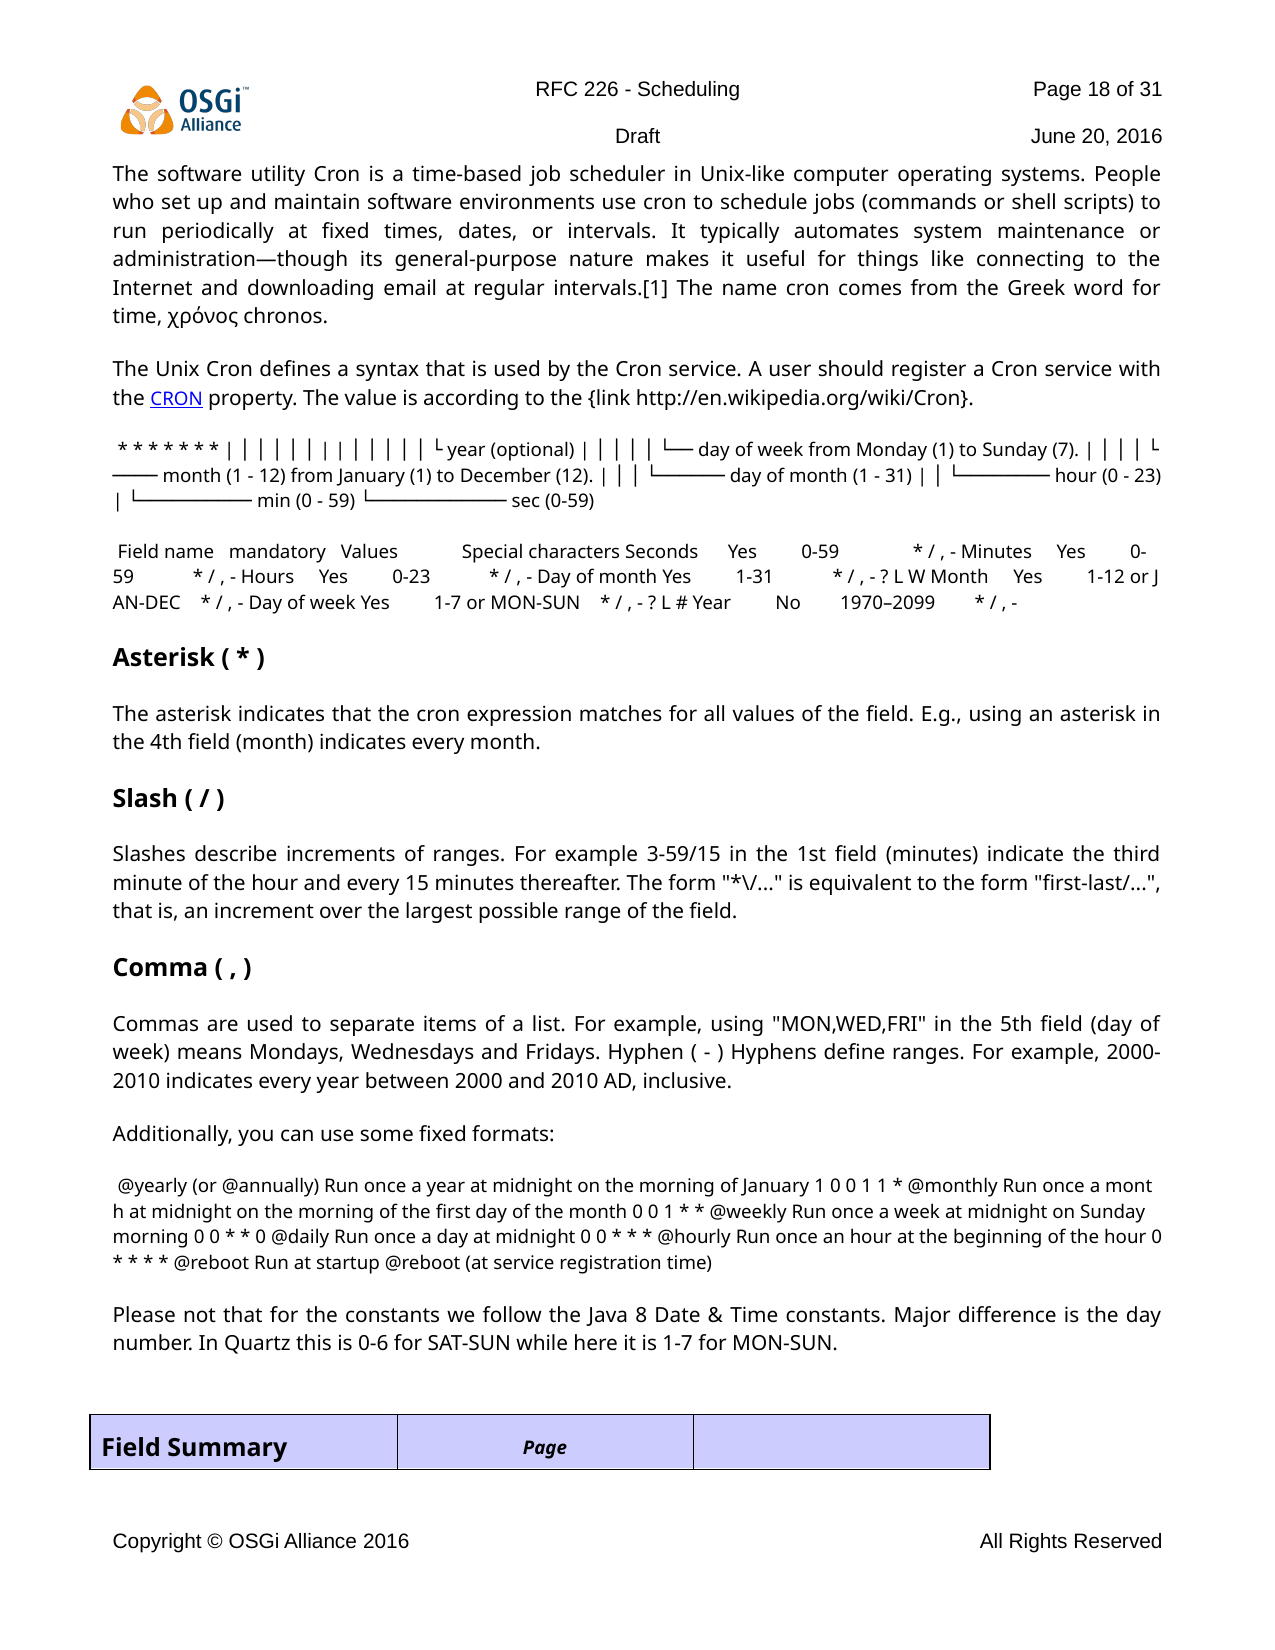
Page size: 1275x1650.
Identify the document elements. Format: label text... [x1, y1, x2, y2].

text Slashes describe increments of ranges. For example 3-59/15 in the 1st field (minutes) indicate the third minute of the hour and every 15 minutes thereafter. The form "*\/..." is equivalent to the form "first-last/...", that is, an increment over the largest possible range of the field. [112, 839, 1162, 925]
text The Unix Cron defines a syntax that is used by the Cron service. A user should register a Cron service with the CRON property. The value is according to the {link http://en.wikipedia.org/wiki/Cron}. [112, 354, 1162, 411]
text The software utility Cron is a time-based job scheduler in Unix-like computer operating systems. People who set up and maintain software environments use cron to schedule jobs (commands or shell scripts) to run periodically at fixed times, dates, or intervals. It typically automates system maintenance or administration—though its general-purpose nature makes it useful for things like connecting to the Internet and downloading email at regular intervals.[1] The name cron comes from the Greek word for time, χρόνος chronos. [112, 159, 1162, 329]
text The asterisk indicates that the cron expression matches for all values of the field. E.g., using an asterisk in the 4th field (month) indicates every month. [112, 699, 1162, 756]
text Field name mandatory Values Special characters Seconds Yes 0-59 * / , - Minutes Yes 0-59 * / , - Hours Yes 0-23 * / , - Day of month Yes 1-31 * / , - ? L W Month Yes 1-12 or JAN-DEC * / , - Day of week Yes 1-7 or MON-SUN * / , - ? L # Year No 1970–2099 * / , - [112, 538, 1162, 614]
text Comma ( , ) [112, 950, 1162, 984]
text * * * * * * * | │ │ │ │ │ | | │ │ │ │ │ └ year (optional) | │ │ │ │ └── day of week from Monday (1) to Sunday (7). | │ │ │ └──── month (1 - 12) from January (1) to December (12). | │ │ └────── day of month (1 - 31) | │ └──────── hour (0 - 23) | └────────── min (0 - 59) └──────────── sec (0-59) [112, 436, 1162, 513]
picture [113, 78, 257, 142]
text Please not that for the constants we follow the Java 8 Date & Time constants. Major difference is the day number. In Quartz this is 0-6 for SAT-SUN while here it is 1-7 for MON-SUN. [112, 1300, 1162, 1357]
table_header Field Summary [91, 1415, 397, 1468]
text Asterisk ( * ) [112, 639, 1162, 674]
text Commas are used to separate items of a list. For example, using "MON,WED,FRI" in the 5th field (day of week) means Mondays, Wednesdays and Fridays. Hyphen ( - ) Hyphens define ranges. For example, 2000-2010 indicates every year between 2000 and 2010 AD, inclusive. [112, 1009, 1162, 1094]
table_header Page [398, 1415, 693, 1468]
table_header [694, 1415, 989, 1468]
text Slash ( / ) [112, 781, 1162, 814]
text @yearly (or @annually) Run once a year at midnight on the morning of January 1 0 0 1 1 * @monthly Run once a month at midnight on the morning of the first day of the month 0 0 1 * * @weekly Run once a week at midnight on Sunday morning 0 0 * * 0 @daily Run once a day at midnight 0 0 * * * @hourly Run once an hour at the beginning of the hour 0 * * * * @reboot Run at startup @reboot (at service registration time) [112, 1173, 1162, 1275]
text Additionally, you can use some fixed formats: [112, 1119, 1162, 1148]
